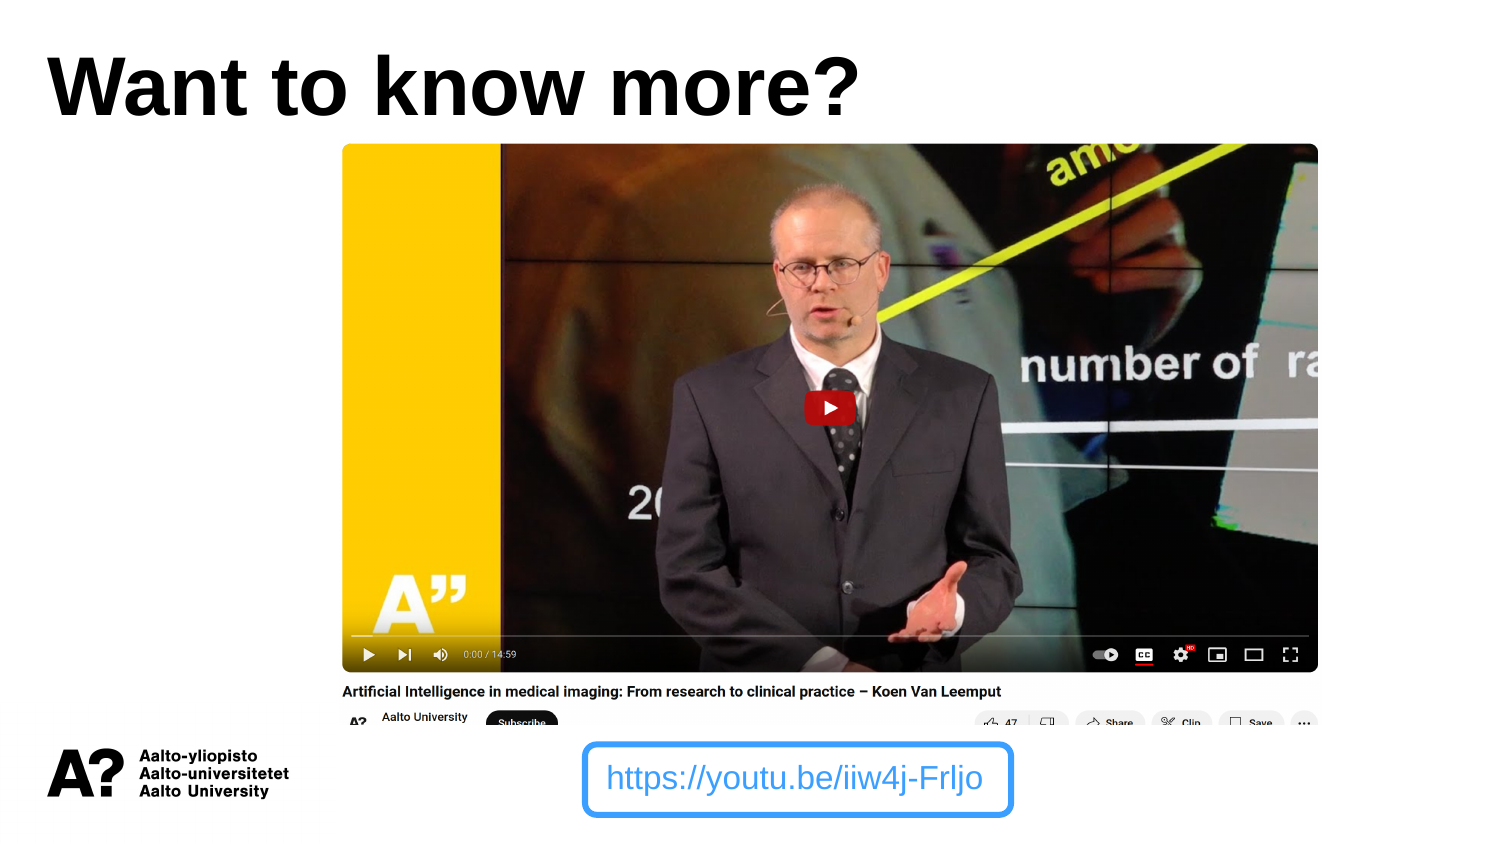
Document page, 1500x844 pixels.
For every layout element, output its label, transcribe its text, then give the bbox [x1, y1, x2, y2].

picture [0, 702, 337, 844]
picture [339, 139, 1322, 725]
text_box https://youtu.be/iiw4j-Frljo [589, 750, 1031, 810]
text_box [585, 744, 1010, 815]
list Want to know more? [47, 32, 1442, 197]
